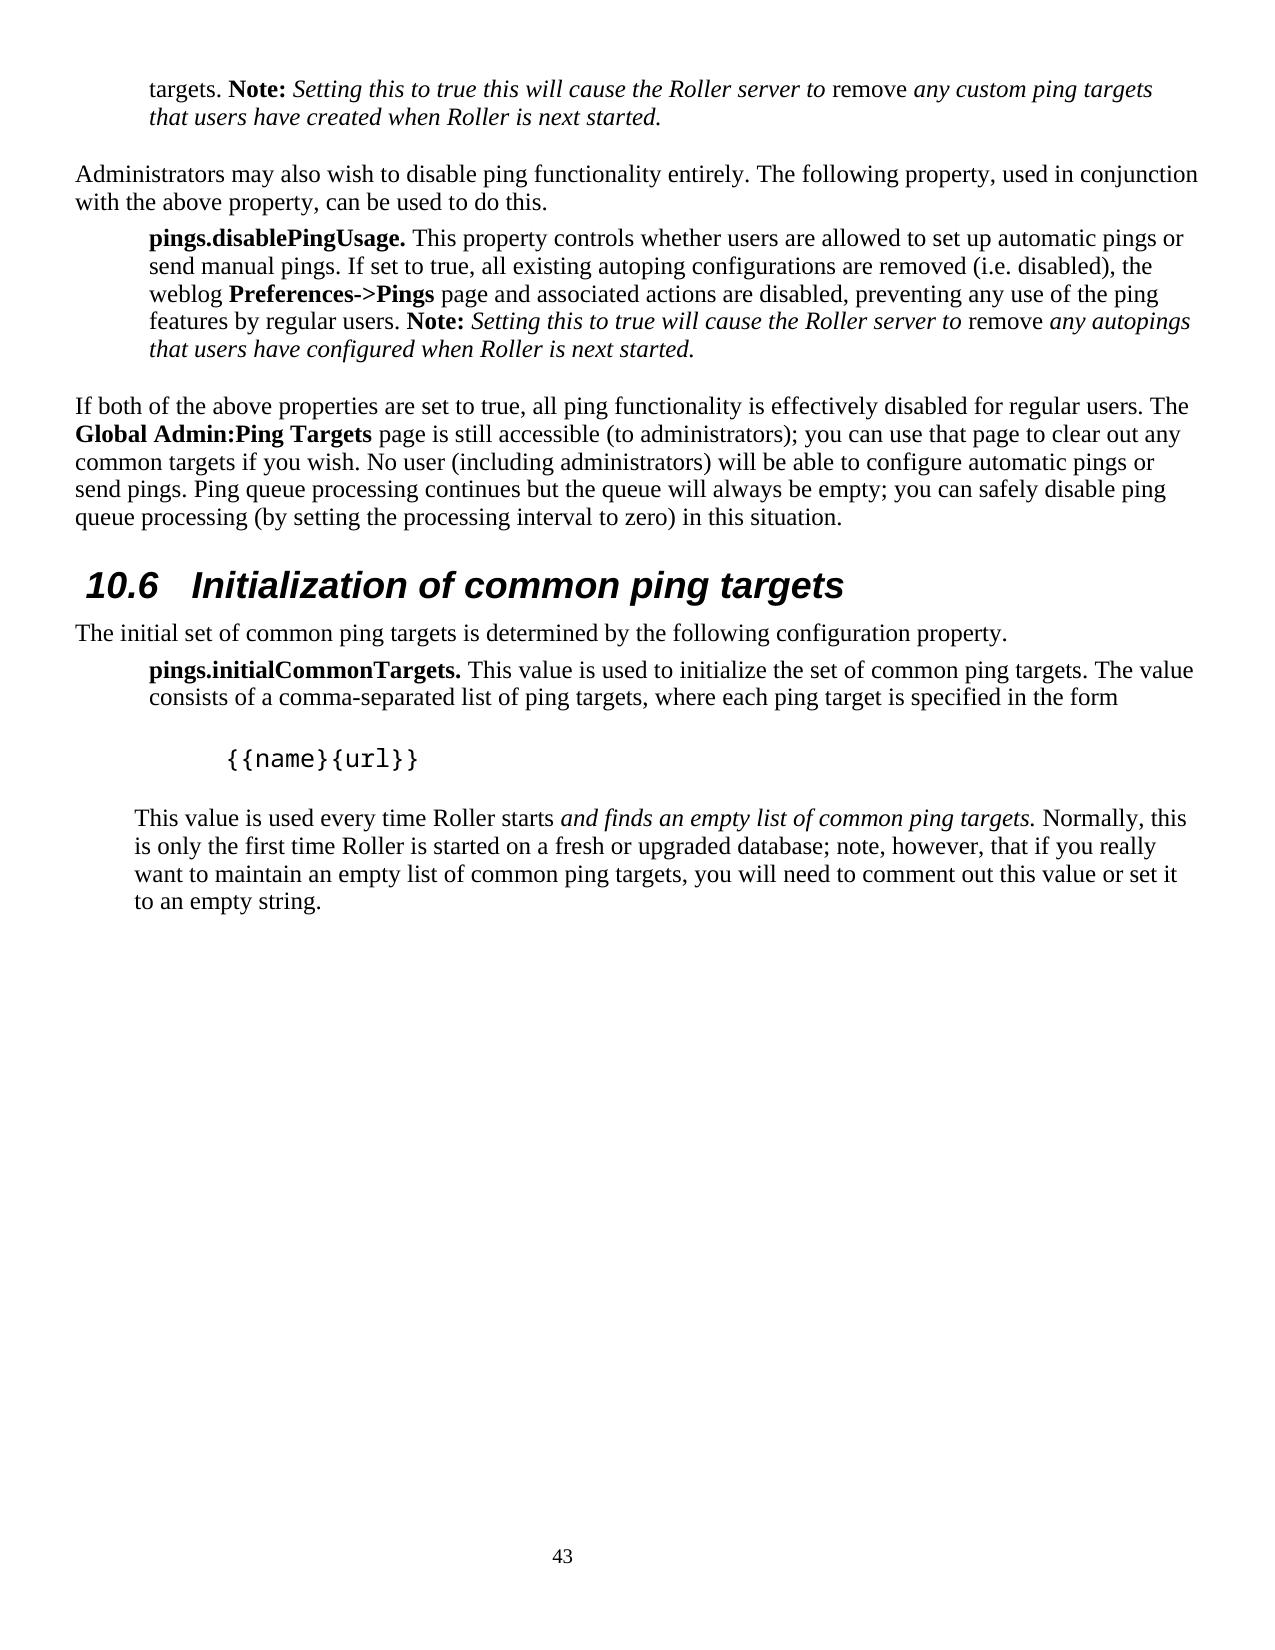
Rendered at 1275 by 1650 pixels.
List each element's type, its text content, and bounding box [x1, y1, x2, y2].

list pings.disablePingUsage. This property controls whether users are allowed to set up automatic pings or send manual pings. If set to true, all existing autoping configurations are removed (i.e. disabled), the weblog Preferences->Pings page and associated actions are disabled, preventing any use of the ping features by regular users. Note: Setting this to true will cause the Roller server to remove any autopings that users have configured when Roller is next started. [149, 224, 1200, 363]
list This value is used every time Roller starts and finds an empty list of common ping targets. Normally, this is only the first time Roller is started on a fresh or upgraded database; note, however, that if you really want to maintain an empty list of common ping targets, you will need to comment out this value or set it to an empty string. [134, 804, 1200, 915]
text {{name}{url}} [75, 741, 1200, 775]
list pings.initialCommonTargets. This value is used to initialize the set of common ping targets. The value consists of a comma-separated list of ping targets, where each ping target is specified in the form [149, 656, 1200, 711]
subtitle Initialization of common ping targets [75, 565, 1200, 607]
text If both of the above properties are set to true, all ping functionality is effectively disabled for regular users. The Global Admin:Ping Targets page is still accessible (to administrators); you can use that page to clear out any common targets if you wish. No user (including administrators) will be able to configure automatic pings or send pings. Ping queue processing continues but the queue will always be empty; you can safely disable ping queue processing (by setting the processing interval to zero) in this situation. [75, 392, 1200, 531]
text Administrators may also wish to disable ping functionality entirely. The following property, used in conjunction with the above property, can be used to do this. [75, 160, 1200, 215]
text The initial set of common ping targets is determined by the following configuration property. [75, 619, 1200, 647]
list targets. Note: Setting this to true this will cause the Roller server to remove any custom ping targets that users have created when Roller is next started. [149, 75, 1200, 130]
